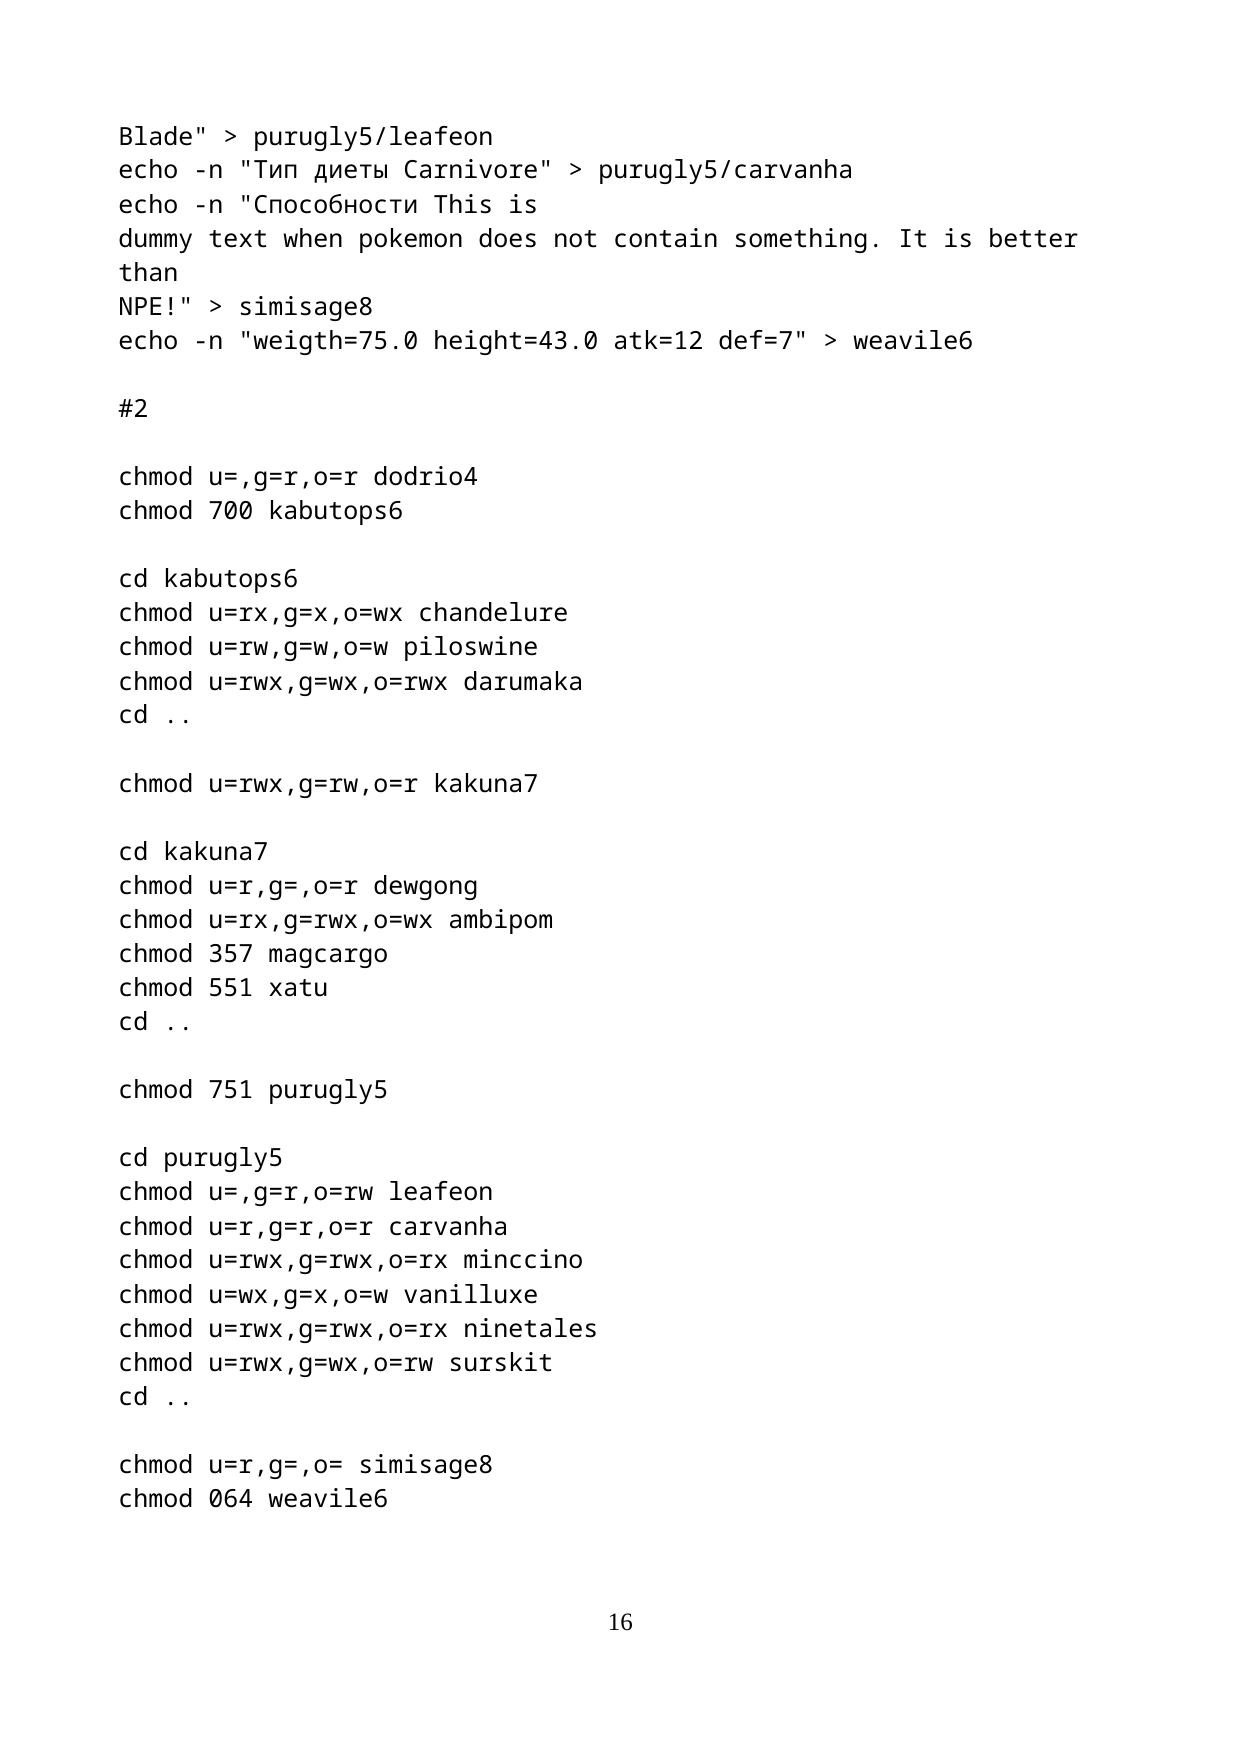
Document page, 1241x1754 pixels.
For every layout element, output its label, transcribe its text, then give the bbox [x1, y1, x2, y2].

text chmod u=,g=r,o=rw leafeon [118, 1174, 1122, 1208]
text dummy text when pokemon does not contain something. It is better than [118, 220, 1122, 288]
text chmod u=rwx,g=rwx,o=rx ninetales [118, 1310, 1122, 1344]
text chmod u=wx,g=x,o=w vanilluxe [118, 1276, 1122, 1310]
text cd kakuna7 [118, 833, 1122, 867]
text chmod u=r,g=,o=r dewgong [118, 867, 1122, 902]
text cd .. [118, 1378, 1122, 1412]
text NPE!" > simisage8 [118, 288, 1122, 322]
text chmod u=rx,g=x,o=wx chandelure [118, 595, 1122, 629]
text chmod 551 xatu [118, 970, 1122, 1004]
text cd .. [118, 1004, 1122, 1038]
text cd kabutops6 [118, 561, 1122, 595]
text chmod u=rwx,g=rw,o=r kakuna7 [118, 765, 1122, 799]
text chmod u=rwx,g=wx,o=rw surskit [118, 1344, 1122, 1378]
text chmod 064 weavile6 [118, 1481, 1122, 1515]
text Blade" > purugly5/leafeon [118, 118, 1122, 152]
text chmod 357 magcargo [118, 936, 1122, 970]
text chmod u=rw,g=w,o=w piloswine [118, 629, 1122, 663]
text chmod u=,g=r,o=r dodrio4 [118, 459, 1122, 493]
text chmod u=rwx,g=rwx,o=rx minccino [118, 1242, 1122, 1276]
text chmod 751 purugly5 [118, 1072, 1122, 1106]
text cd purugly5 [118, 1140, 1122, 1174]
text echo -n "Способности This is [118, 186, 1122, 220]
text cd .. [118, 697, 1122, 731]
text chmod u=r,g=r,o=r carvanha [118, 1208, 1122, 1242]
text chmod u=rx,g=rwx,o=wx ambipom [118, 902, 1122, 936]
text echo -n "weigth=75.0 height=43.0 atk=12 def=7" > weavile6 [118, 322, 1122, 357]
text #2 [118, 391, 1122, 425]
text echo -n "Тип диеты Carnivore" > purugly5/carvanha [118, 152, 1122, 186]
text chmod u=rwx,g=wx,o=rwx darumaka [118, 663, 1122, 697]
text chmod u=r,g=,o= simisage8 [118, 1447, 1122, 1481]
text chmod 700 kabutops6 [118, 493, 1122, 527]
